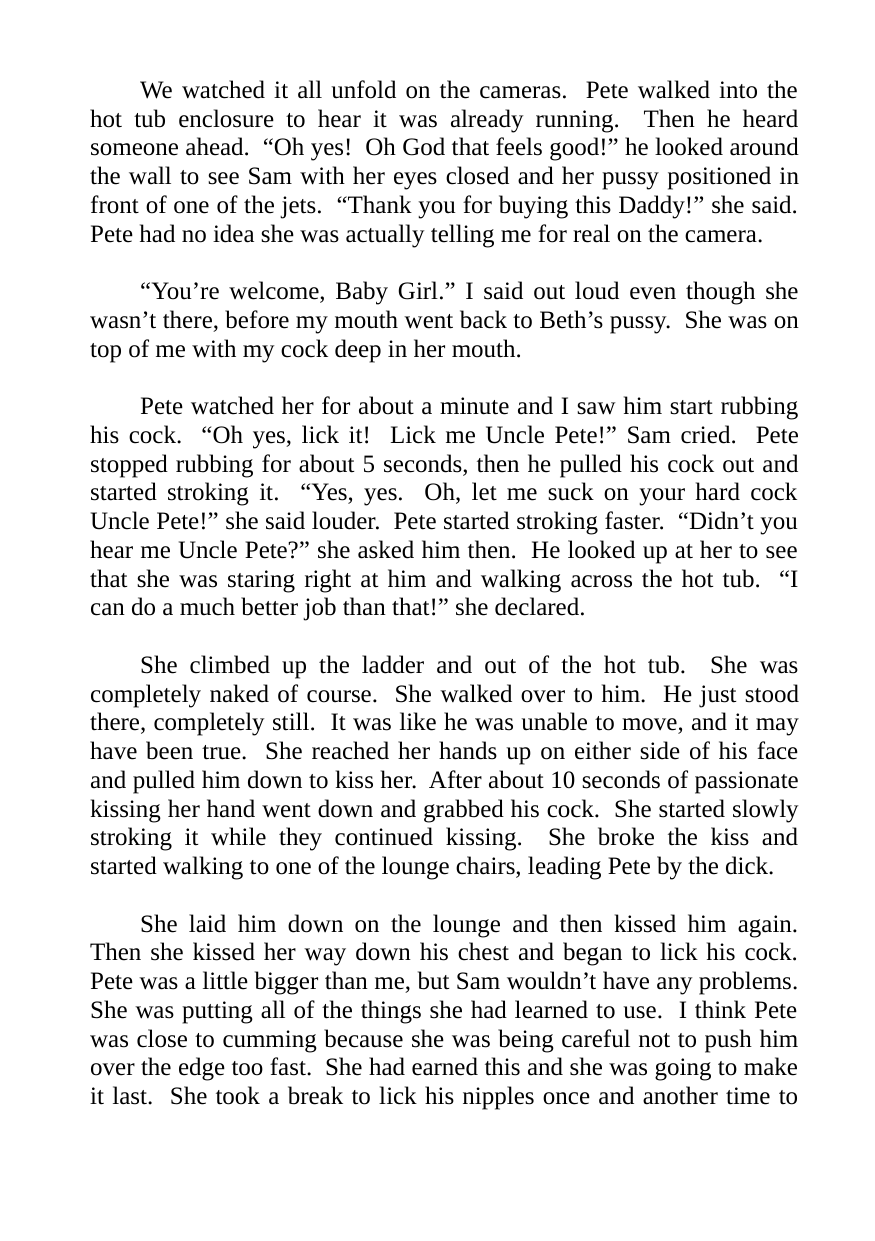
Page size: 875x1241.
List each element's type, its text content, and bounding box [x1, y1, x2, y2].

text She climbed up the ladder and out of the hot tub. She was completely naked of course. She walked over to him. He just stood there, completely still. It was like he was unable to move, and it may have been true. She reached her hands up on either side of his face and pulled him down to kiss her. After about 10 seconds of passionate kissing her hand went down and grabbed his cock. She started slowly stroking it while they continued kissing. She broke the kiss and started walking to one of the lounge chairs, leading Pete by the dick. [90, 650, 799, 880]
text She laid him down on the lounge and then kissed him again. Then she kissed her way down his chest and began to lick his cock. Pete was a little bigger than me, but Sam wouldn’t have any problems. She was putting all of the things she had learned to use. I think Pete was close to cumming because she was being careful not to push him over the edge too fast. She had earned this and she was going to make it last. She took a break to lick his nipples once and another time to [90, 909, 799, 1110]
text Pete watched her for about a minute and I saw him start rubbing his cock. “Oh yes, lick it! Lick me Uncle Pete!” Sam cried. Pete stopped rubbing for about 5 seconds, then he pulled his cock out and started stroking it. “Yes, yes. Oh, let me suck on your hard cock Uncle Pete!” she said louder. Pete started stroking faster. “Didn’t you hear me Uncle Pete?” she asked him then. He looked up at her to see that she was staring right at him and walking across the hot tub. “I can do a much better job than that!” she declared. [90, 391, 799, 621]
text “You’re welcome, Baby Girl.” I said out loud even though she wasn’t there, before my mouth went back to Beth’s pussy. She was on top of me with my cock deep in her mouth. [90, 276, 799, 362]
text We watched it all unfold on the cameras. Pete walked into the hot tub enclosure to hear it was already running. Then he heard someone ahead. “Oh yes! Oh God that feels good!” he looked around the wall to see Sam with her eyes closed and her pussy positioned in front of one of the jets. “Thank you for buying this Daddy!” she said. Pete had no idea she was actually telling me for real on the camera. [90, 75, 799, 247]
